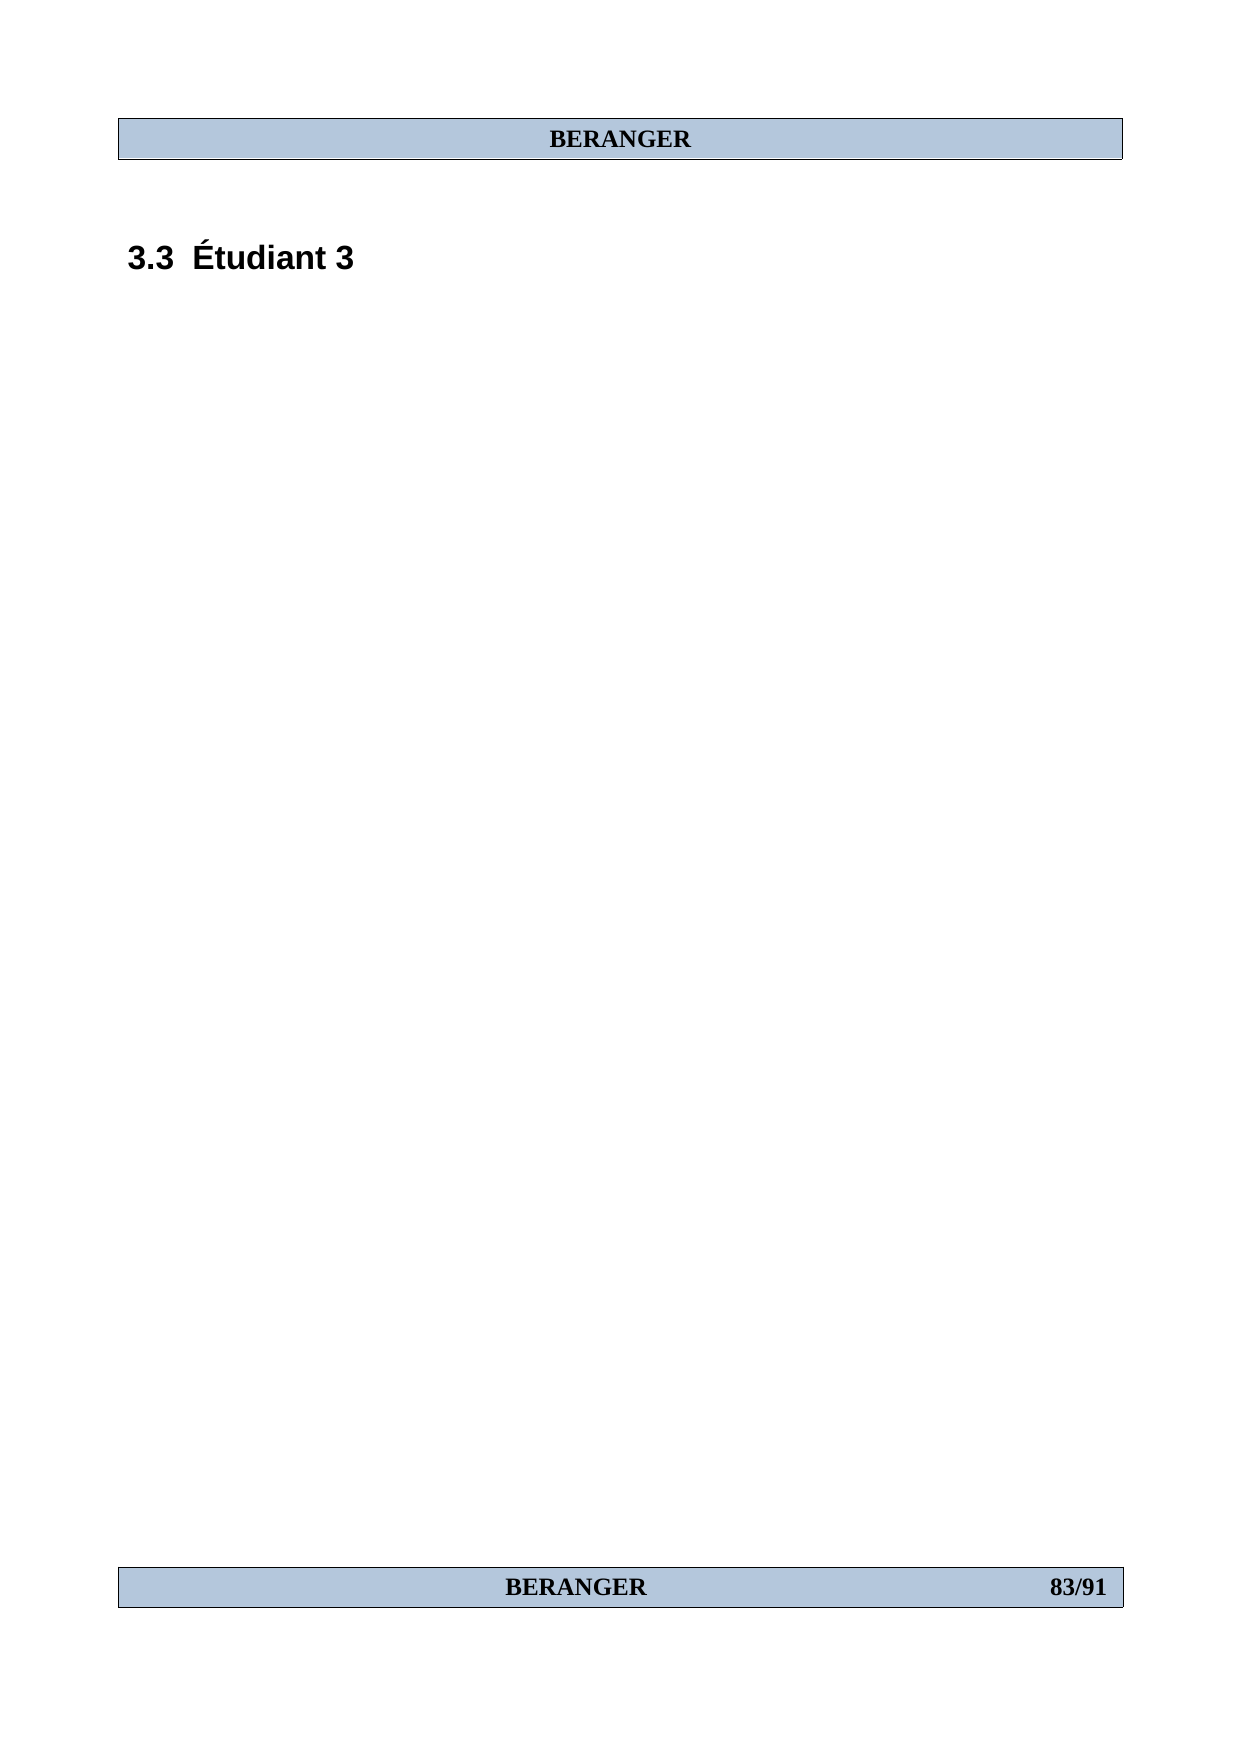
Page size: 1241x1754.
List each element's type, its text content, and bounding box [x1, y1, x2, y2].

subtitle Étudiant 3 [118, 238, 1122, 276]
